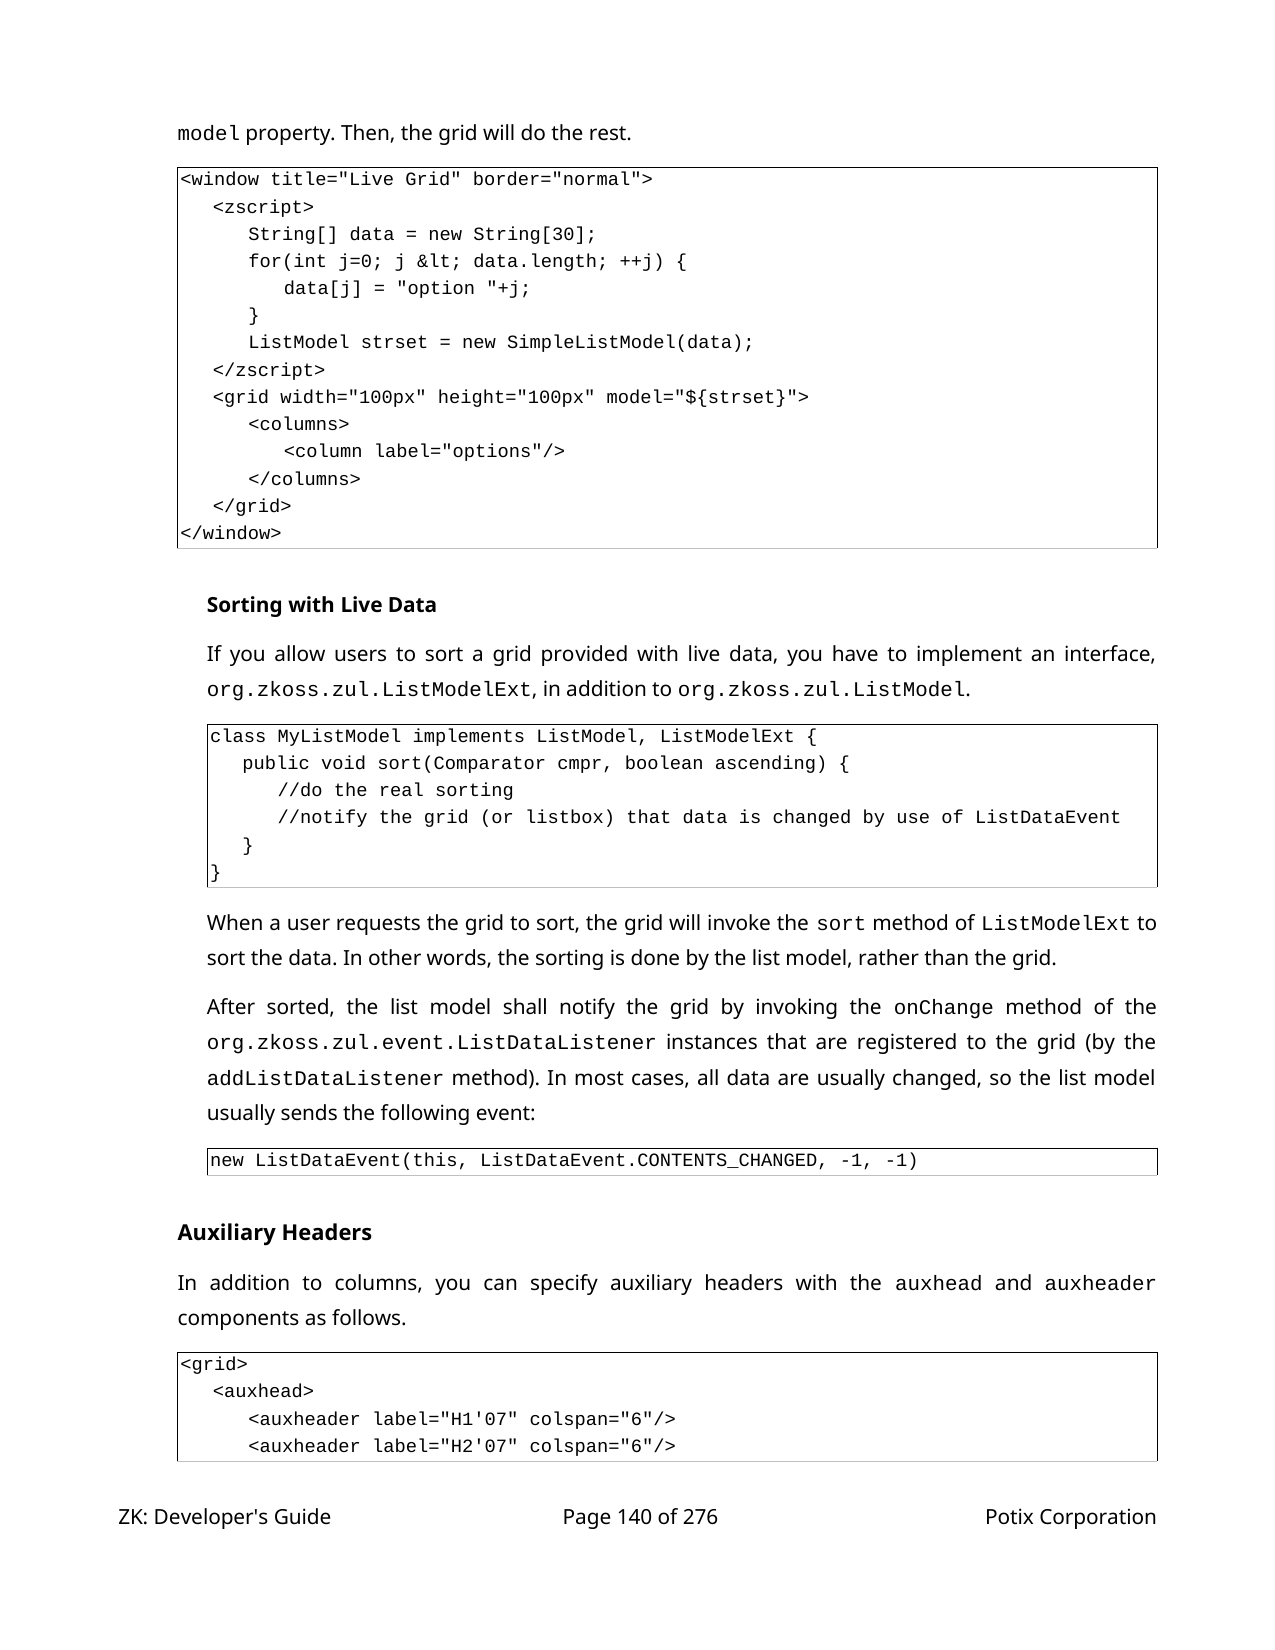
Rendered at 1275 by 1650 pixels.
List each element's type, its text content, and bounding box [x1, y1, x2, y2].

text <zscript> [178, 194, 1157, 219]
text class MyListModel implements ListModel, ListModelExt { [208, 725, 1157, 748]
text //notify the grid (or listbox) that data is changed by use of ListDataEvent [208, 805, 1157, 829]
text for(int j=0; j &lt; data.length; ++j) { [178, 249, 1157, 273]
text model property. Then, the grid will do the rest. [177, 118, 1157, 147]
text <auxheader label="H2'07" colspan="6"/> [178, 1434, 1157, 1461]
text If you allow users to sort a grid provided with live data, you have to implement an interface, org.zkoss.zul.ListModelExt, in addition to org.zkoss.zul.ListModel. [207, 639, 1157, 703]
text <auxheader label="H1'07" colspan="6"/> [178, 1407, 1157, 1431]
text </window> [178, 521, 1157, 548]
text <window title="Live Grid" border="normal"> [178, 168, 1157, 192]
text } [208, 860, 1157, 887]
text In addition to columns, you can specify auxiliary headers with the auxhead and auxheader components as follows. [177, 1268, 1157, 1332]
text public void sort(Comparator cmpr, boolean ascending) { [208, 751, 1157, 775]
text <columns> [178, 412, 1157, 436]
text </zscript> [178, 358, 1157, 382]
text <grid> [178, 1353, 1157, 1376]
text String[] data = new String[30]; [178, 222, 1157, 246]
text When a user requests the grid to sort, the grid will invoke the sort method of ListModelExt to sort the data. In other words, the sorting is done by the list model, rather than the grid. [207, 908, 1157, 971]
text //do the real sorting [208, 778, 1157, 802]
text <grid width="100px" height="100px" model="${strset}"> [178, 385, 1157, 409]
text } [208, 832, 1157, 857]
text data[j] = "option "+j; [178, 276, 1157, 300]
text <column label="options"/> [178, 439, 1157, 463]
subtitle Auxiliary Headers [177, 1217, 1157, 1247]
text <auxhead> [178, 1379, 1157, 1404]
text new ListDataEvent(this, ListDataEvent.CONTENTS_CHANGED, -1, -1) [208, 1149, 1157, 1175]
text </columns> [178, 466, 1157, 491]
text </grid> [178, 493, 1157, 518]
text ListModel strset = new SimpleListModel(data); [178, 330, 1157, 355]
text } [178, 303, 1157, 327]
subtitle Sorting with Live Data [207, 591, 1157, 619]
text After sorted, the list model shall notify the grid by invoking the onChange method of the org.zkoss.zul.event.ListDataListener instances that are registered to the grid (by the addListDataListener method). In most cases, all data are usually changed, so the list model usually sends the following event: [207, 992, 1157, 1127]
